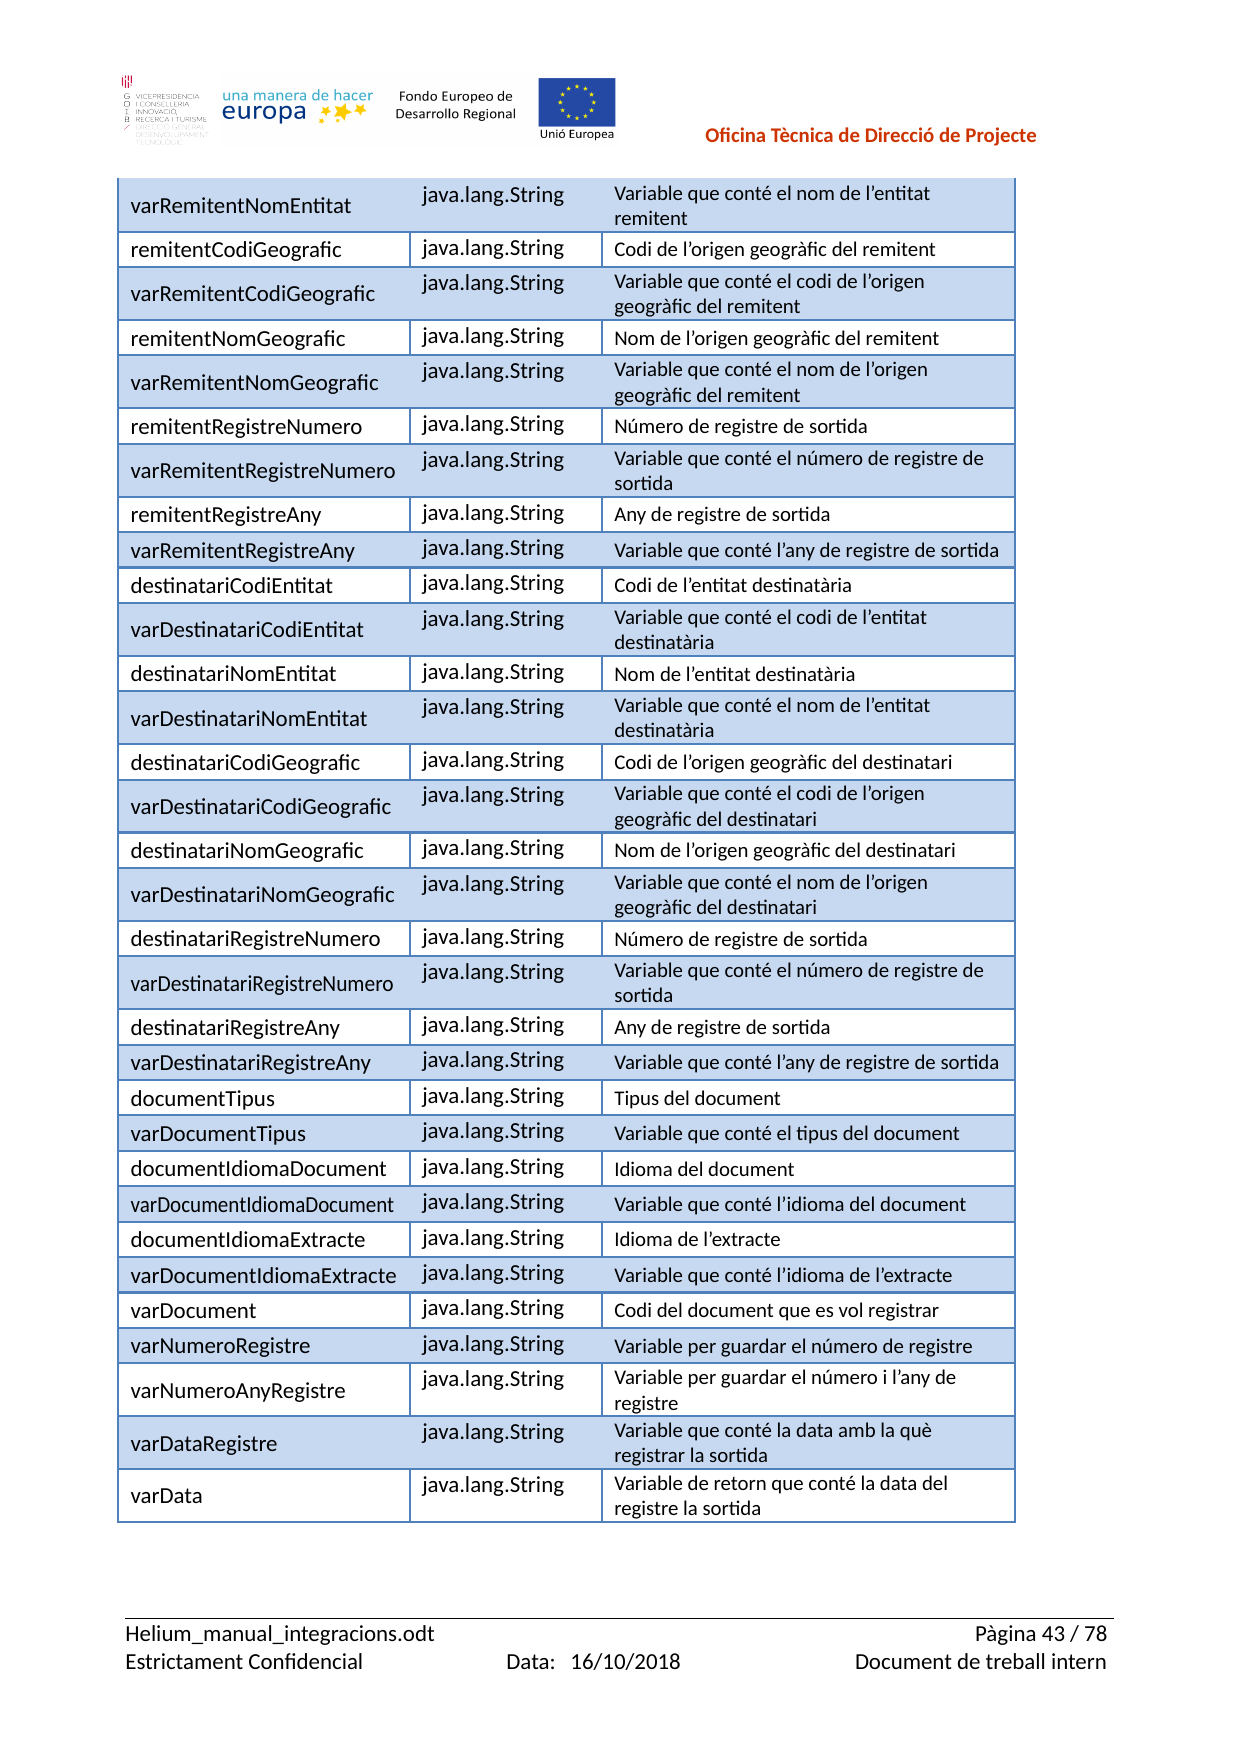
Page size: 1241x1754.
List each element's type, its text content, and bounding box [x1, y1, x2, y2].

table_cell Variable que conté l’idioma del document [602, 1187, 1014, 1221]
table_cell java.lang.String [410, 1187, 602, 1221]
picture [118, 73, 213, 147]
table_cell Variable que conté el codi de l’origen geogràfic del remitent [602, 268, 1014, 319]
table_cell varRemitentRegistreAny [119, 533, 410, 566]
table_cell Idioma del document [603, 1152, 1014, 1185]
table_cell varDocumentTipus [119, 1116, 410, 1150]
table_cell destinatariNomGeografic [119, 834, 409, 867]
table_cell java.lang.String [410, 1046, 602, 1079]
table_cell destinatariRegistreNumero [119, 922, 409, 955]
table_cell java.lang.String [411, 1081, 601, 1114]
table_cell varNumeroRegistre [119, 1329, 410, 1362]
table_cell Idioma de l’extracte [603, 1223, 1014, 1256]
table_cell java.lang.String [410, 1258, 602, 1291]
table_cell Variable per guardar el número de registre [602, 1329, 1014, 1362]
table_cell java.lang.String [410, 356, 602, 407]
table_cell Variable que conté el nom de l’origen geogràfic del destinatari [602, 869, 1014, 920]
table_cell Variable que conté el codi de l’entitat destinatària [602, 604, 1014, 655]
table_cell Variable per guardar el número i l’any de registre [603, 1364, 1014, 1415]
table_cell Codi de l’origen geogràfic del remitent [603, 233, 1014, 266]
table_cell Variable que conté el nom de l’origen geogràfic del remitent [602, 356, 1014, 407]
table_cell varDestinatariNomEntitat [119, 692, 410, 743]
table_cell varDataRegistre [119, 1417, 410, 1468]
table_cell varDocumentIdiomaExtracte [119, 1258, 410, 1291]
table_cell varData [119, 1470, 409, 1521]
table_cell java.lang.String [410, 268, 602, 319]
table_cell Variable que conté l’any de registre de sortida [602, 533, 1014, 566]
table_cell java.lang.String [411, 1223, 601, 1256]
table_cell Variable que conté el tipus del document [602, 1116, 1014, 1150]
table_cell java.lang.String [410, 445, 602, 496]
table_cell Codi del document que es vol registrar [603, 1294, 1014, 1327]
table_cell documentIdiomaExtracte [119, 1223, 409, 1256]
table_cell java.lang.String [410, 604, 602, 655]
table_cell Variable que conté el codi de l’origen geogràfic del destinatari [602, 781, 1014, 831]
table_cell java.lang.String [411, 409, 601, 443]
table_cell Nom de l’origen geogràfic del destinatari [603, 834, 1014, 867]
table_cell varNumeroAnyRegistre [119, 1364, 409, 1415]
table_cell java.lang.String [411, 1294, 601, 1327]
table_cell java.lang.String [410, 781, 602, 831]
table_cell varDocument [119, 1294, 409, 1327]
table_cell varDestinatariRegistreNumero [119, 957, 410, 1008]
table_cell java.lang.String [411, 1470, 601, 1521]
table_cell remitentRegistreAny [119, 498, 409, 531]
table_cell java.lang.String [411, 321, 601, 354]
table_cell java.lang.String [411, 834, 601, 867]
table_cell Any de registre de sortida [603, 498, 1014, 531]
table_cell java.lang.String [410, 178, 602, 231]
table_cell remitentCodiGeografic [119, 233, 409, 266]
picture [219, 73, 621, 147]
table_cell varRemitentNomEntitat [119, 178, 410, 231]
table_cell Variable que conté el nom de l’entitat remitent [602, 178, 1014, 231]
table_cell varDestinatariRegistreAny [119, 1046, 410, 1079]
table_cell Codi de l’origen geogràfic del destinatari [603, 745, 1014, 778]
table_cell Variable que conté el número de registre de sortida [602, 957, 1014, 1008]
table_cell Variable que conté la data amb la què registrar la sortida [602, 1417, 1014, 1468]
table_cell java.lang.String [411, 233, 601, 266]
table_cell Variable que conté l’any de registre de sortida [602, 1046, 1014, 1079]
table_cell java.lang.String [411, 1152, 601, 1185]
table_cell documentIdiomaDocument [119, 1152, 409, 1185]
table_cell java.lang.String [411, 922, 601, 955]
table_cell Tipus del document [603, 1081, 1014, 1114]
table_cell destinatariNomEntitat [119, 657, 409, 690]
table_cell varDocumentIdiomaDocument [119, 1187, 410, 1221]
table_cell varRemitentNomGeografic [119, 356, 410, 407]
table_cell Variable que conté el nom de l’entitat destinatària [602, 692, 1014, 743]
table_cell documentTipus [119, 1081, 409, 1114]
table_cell java.lang.String [410, 957, 602, 1008]
table_cell destinatariCodiEntitat [119, 569, 409, 602]
table_cell varDestinatariCodiGeografic [119, 781, 410, 831]
table_cell java.lang.String [410, 869, 602, 920]
table_cell varDestinatariCodiEntitat [119, 604, 410, 655]
table_cell Variable de retorn que conté la data del registre la sortida [603, 1470, 1014, 1521]
table_cell destinatariRegistreAny [119, 1010, 409, 1043]
table_cell java.lang.String [410, 533, 602, 566]
table_cell java.lang.String [410, 1116, 602, 1150]
table_cell remitentNomGeografic [119, 321, 409, 354]
table_cell Variable que conté l’idioma de l’extracte [602, 1258, 1014, 1291]
table_cell Any de registre de sortida [603, 1010, 1014, 1043]
table_cell Variable que conté el número de registre de sortida [602, 445, 1014, 496]
table_cell java.lang.String [410, 1329, 602, 1362]
table_cell destinatariCodiGeografic [119, 745, 409, 778]
table_cell java.lang.String [411, 1010, 601, 1043]
table_cell java.lang.String [411, 569, 601, 602]
table_cell varDestinatariNomGeografic [119, 869, 410, 920]
table_cell java.lang.String [410, 1417, 602, 1468]
table_cell java.lang.String [411, 657, 601, 690]
table_cell remitentRegistreNumero [119, 409, 409, 443]
table_cell varRemitentRegistreNumero [119, 445, 410, 496]
table_cell java.lang.String [411, 745, 601, 778]
table_cell java.lang.String [411, 498, 601, 531]
table_cell java.lang.String [411, 1364, 601, 1415]
table_cell varRemitentCodiGeografic [119, 268, 410, 319]
table_cell java.lang.String [410, 692, 602, 743]
table_cell Codi de l’entitat destinatària [603, 569, 1014, 602]
table_cell Nom de l’origen geogràfic del remitent [603, 321, 1014, 354]
table_cell Nom de l’entitat destinatària [603, 657, 1014, 690]
table_cell Número de registre de sortida [603, 409, 1014, 443]
table_cell Número de registre de sortida [603, 922, 1014, 955]
